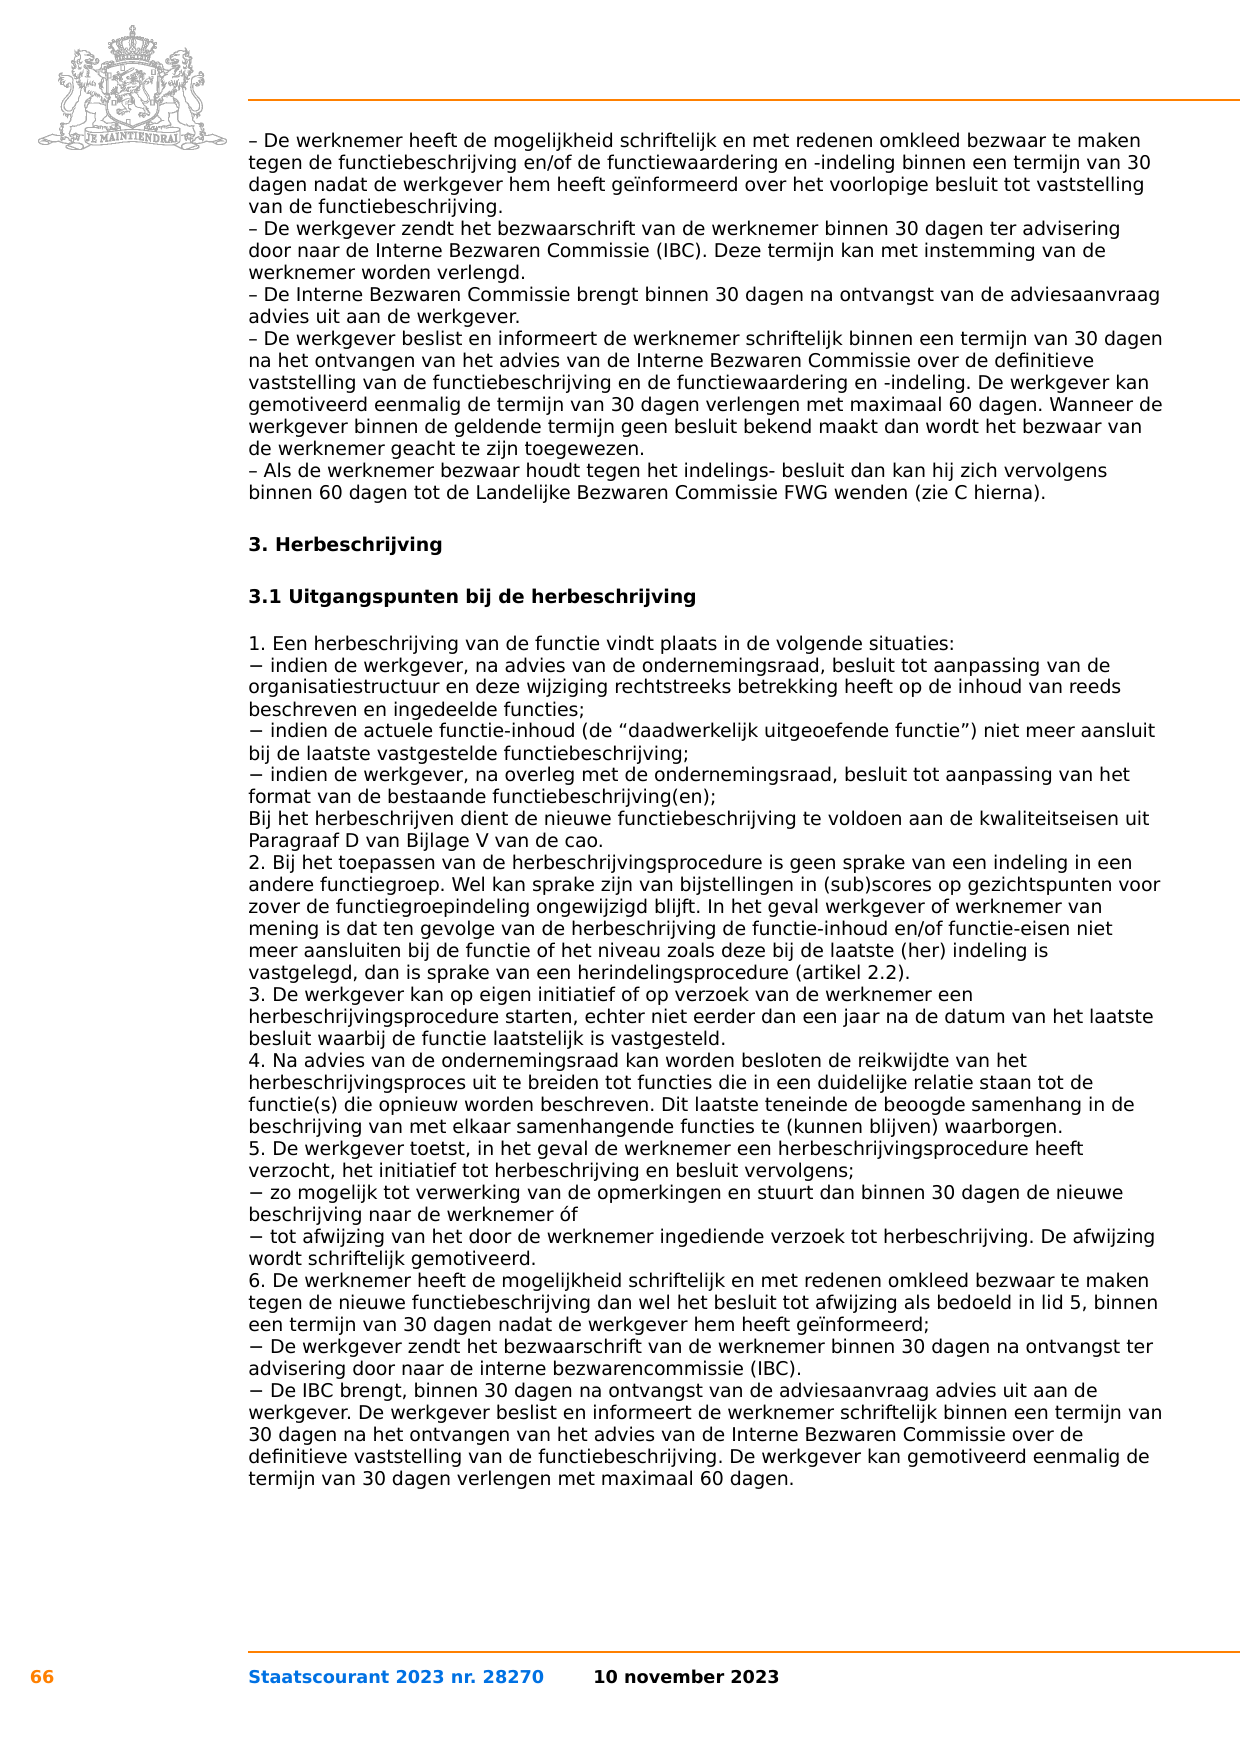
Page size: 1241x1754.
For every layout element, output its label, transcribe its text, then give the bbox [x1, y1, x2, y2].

text − De IBC brengt, binnen 30 dagen na ontvangst van de adviesaanvraag advies uit aan de werkgever. De werkgever beslist en informeert de werknemer schriftelijk binnen een termijn van 30 dagen na het ontvangen van het advies van de Interne Bezwaren Commissie over de definitieve vaststelling van de functiebeschrijving. De werkgever kan gemotiveerd eenmalig de termijn van 30 dagen verlengen met maximaal 60 dagen. [248, 1380, 1163, 1490]
text – De werkgever beslist en informeert de werknemer schriftelijk binnen een termijn van 30 dagen na het ontvangen van het advies van de Interne Bezwaren Commissie over de definitieve vaststelling van de functiebeschrijving en de functiewaardering en -indeling. De werkgever kan gemotiveerd eenmalig de termijn van 30 dagen verlengen met maximaal 60 dagen. Wanneer de werkgever binnen de geldende termijn geen besluit bekend maakt dan wordt het bezwaar van de werknemer geacht te zijn toegewezen. [248, 328, 1163, 459]
text − indien de werkgever, na advies van de ondernemingsraad, besluit tot aanpassing van de organisatiestructuur en deze wijziging rechtstreeks betrekking heeft op de inhoud van reeds beschreven en ingedeelde functies; [248, 654, 1163, 720]
text − indien de werkgever, na overleg met de ondernemingsraad, besluit tot aanpassing van het format van de bestaande functiebeschrijving(en); [248, 764, 1163, 808]
text – De werknemer heeft de mogelijkheid schriftelijk en met redenen omkleed bezwaar te maken tegen de functiebeschrijving en/of de functiewaardering en -indeling binnen een termijn van 30 dagen nadat de werkgever hem heeft geïnformeerd over het voorlopige besluit tot vaststelling van de functiebeschrijving. [248, 130, 1163, 218]
text − zo mogelijk tot verwerking van de opmerkingen en stuurt dan binnen 30 dagen de nieuwe beschrijving naar de werknemer óf [248, 1182, 1163, 1226]
text 4. Na advies van de ondernemingsraad kan worden besloten de reikwijdte van het herbeschrijvingsproces uit te breiden tot functies die in een duidelijke relatie staan tot de functie(s) die opnieuw worden beschreven. Dit laatste teneinde de beoogde samenhang in de beschrijving van met elkaar samenhangende functies te (kunnen blijven) waarborgen. [248, 1050, 1163, 1138]
text 6. De werknemer heeft de mogelijkheid schriftelijk en met redenen omkleed bezwaar te maken tegen de nieuwe functiebeschrijving dan wel het besluit tot afwijzing als bedoeld in lid 5, binnen een termijn van 30 dagen nadat de werkgever hem heeft geïnformeerd; [248, 1270, 1163, 1336]
text − tot afwijzing van het door de werknemer ingediende verzoek tot herbeschrijving. De afwijzing wordt schriftelijk gemotiveerd. [248, 1226, 1163, 1270]
text 3. De werkgever kan op eigen initiatief of op verzoek van de werknemer een herbeschrijvingsprocedure starten, echter niet eerder dan een jaar na de datum van het laatste besluit waarbij de functie laatstelijk is vastgesteld. [248, 984, 1163, 1050]
picture [38, 25, 227, 150]
subtitle 3.1 Uitgangspunten bij de herbeschrijving [248, 586, 1163, 607]
text − De werkgever zendt het bezwaarschrift van de werknemer binnen 30 dagen na ontvangst ter advisering door naar de interne bezwarencommissie (IBC). [248, 1336, 1163, 1380]
text – Als de werknemer bezwaar houdt tegen het indelings- besluit dan kan hij zich vervolgens binnen 60 dagen tot de Landelijke Bezwaren Commissie FWG wenden (zie C hierna). [248, 459, 1163, 503]
text − indien de actuele functie-inhoud (de “daadwerkelijk uitgeoefende functie”) niet meer aansluit bij de laatste vastgestelde functiebeschrijving; [248, 720, 1163, 764]
text – De werkgever zendt het bezwaarschrift van de werknemer binnen 30 dagen ter advisering door naar de Interne Bezwaren Commissie (IBC). Deze termijn kan met instemming van de werknemer worden verlengd. [248, 218, 1163, 284]
text 5. De werkgever toetst, in het geval de werknemer een herbeschrijvingsprocedure heeft verzocht, het initiatief tot herbeschrijving en besluit vervolgens; [248, 1138, 1163, 1182]
text 1. Een herbeschrijving van de functie vindt plaats in de volgende situaties: [248, 632, 1163, 654]
text – De Interne Bezwaren Commissie brengt binnen 30 dagen na ontvangst van de adviesaanvraag advies uit aan de werkgever. [248, 284, 1163, 328]
subtitle 3. Herbeschrijving [248, 533, 1163, 556]
text 2. Bij het toepassen van de herbeschrijvingsprocedure is geen sprake van een indeling in een andere functiegroep. Wel kan sprake zijn van bijstellingen in (sub)scores op gezichtspunten voor zover de functiegroepindeling ongewijzigd blijft. In het geval werkgever of werknemer van mening is dat ten gevolge van de herbeschrijving de functie-inhoud en/of functie-eisen niet meer aansluiten bij de functie of het niveau zoals deze bij de laatste (her) indeling is vastgelegd, dan is sprake van een herindelingsprocedure (artikel 2.2). [248, 852, 1163, 984]
text Bij het herbeschrijven dient de nieuwe functiebeschrijving te voldoen aan de kwaliteitseisen uit Paragraaf D van Bijlage V van de cao. [248, 808, 1163, 852]
